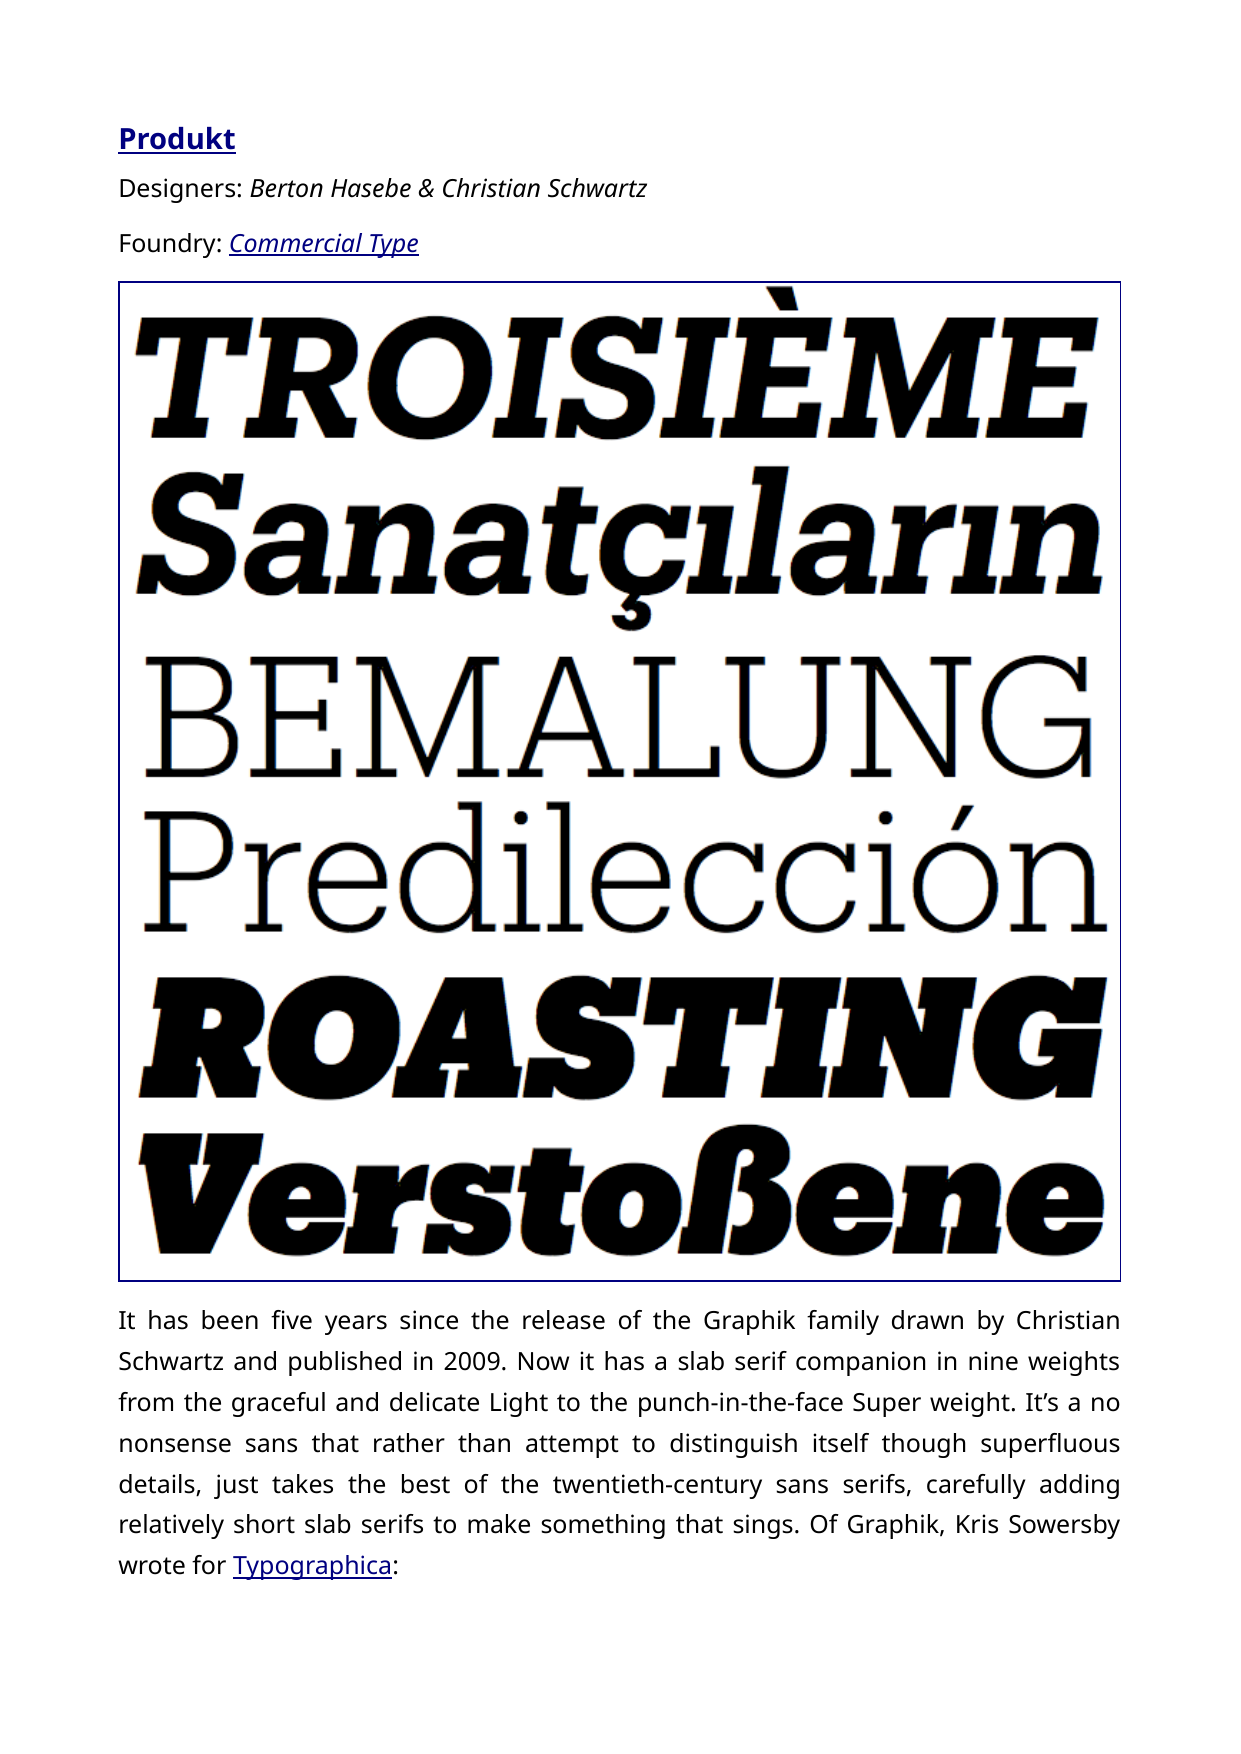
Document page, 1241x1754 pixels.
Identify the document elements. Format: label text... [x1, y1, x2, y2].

text Designers: Berton Hasebe & Christian Schwartz [118, 170, 1122, 204]
picture [120, 283, 1120, 1280]
text It has been five years since the release of the Graphik family drawn by Christian Schwartz and published in 2009. Now it has a slab serif companion in nine weights from the graceful and delicate Light to the punch-in-the-face Super weight. It’s a no nonsense sans that rather than attempt to distinguish itself though superfluous details, just takes the best of the twentieth-century sans serifs, carefully adding relatively short slab serifs to make something that sings. Of Graphik, Kris Sowersby wrote for Typographica: [118, 1303, 1122, 1582]
text Foundry: Commercial Type [118, 226, 1122, 260]
subtitle Produkt [118, 118, 1122, 158]
